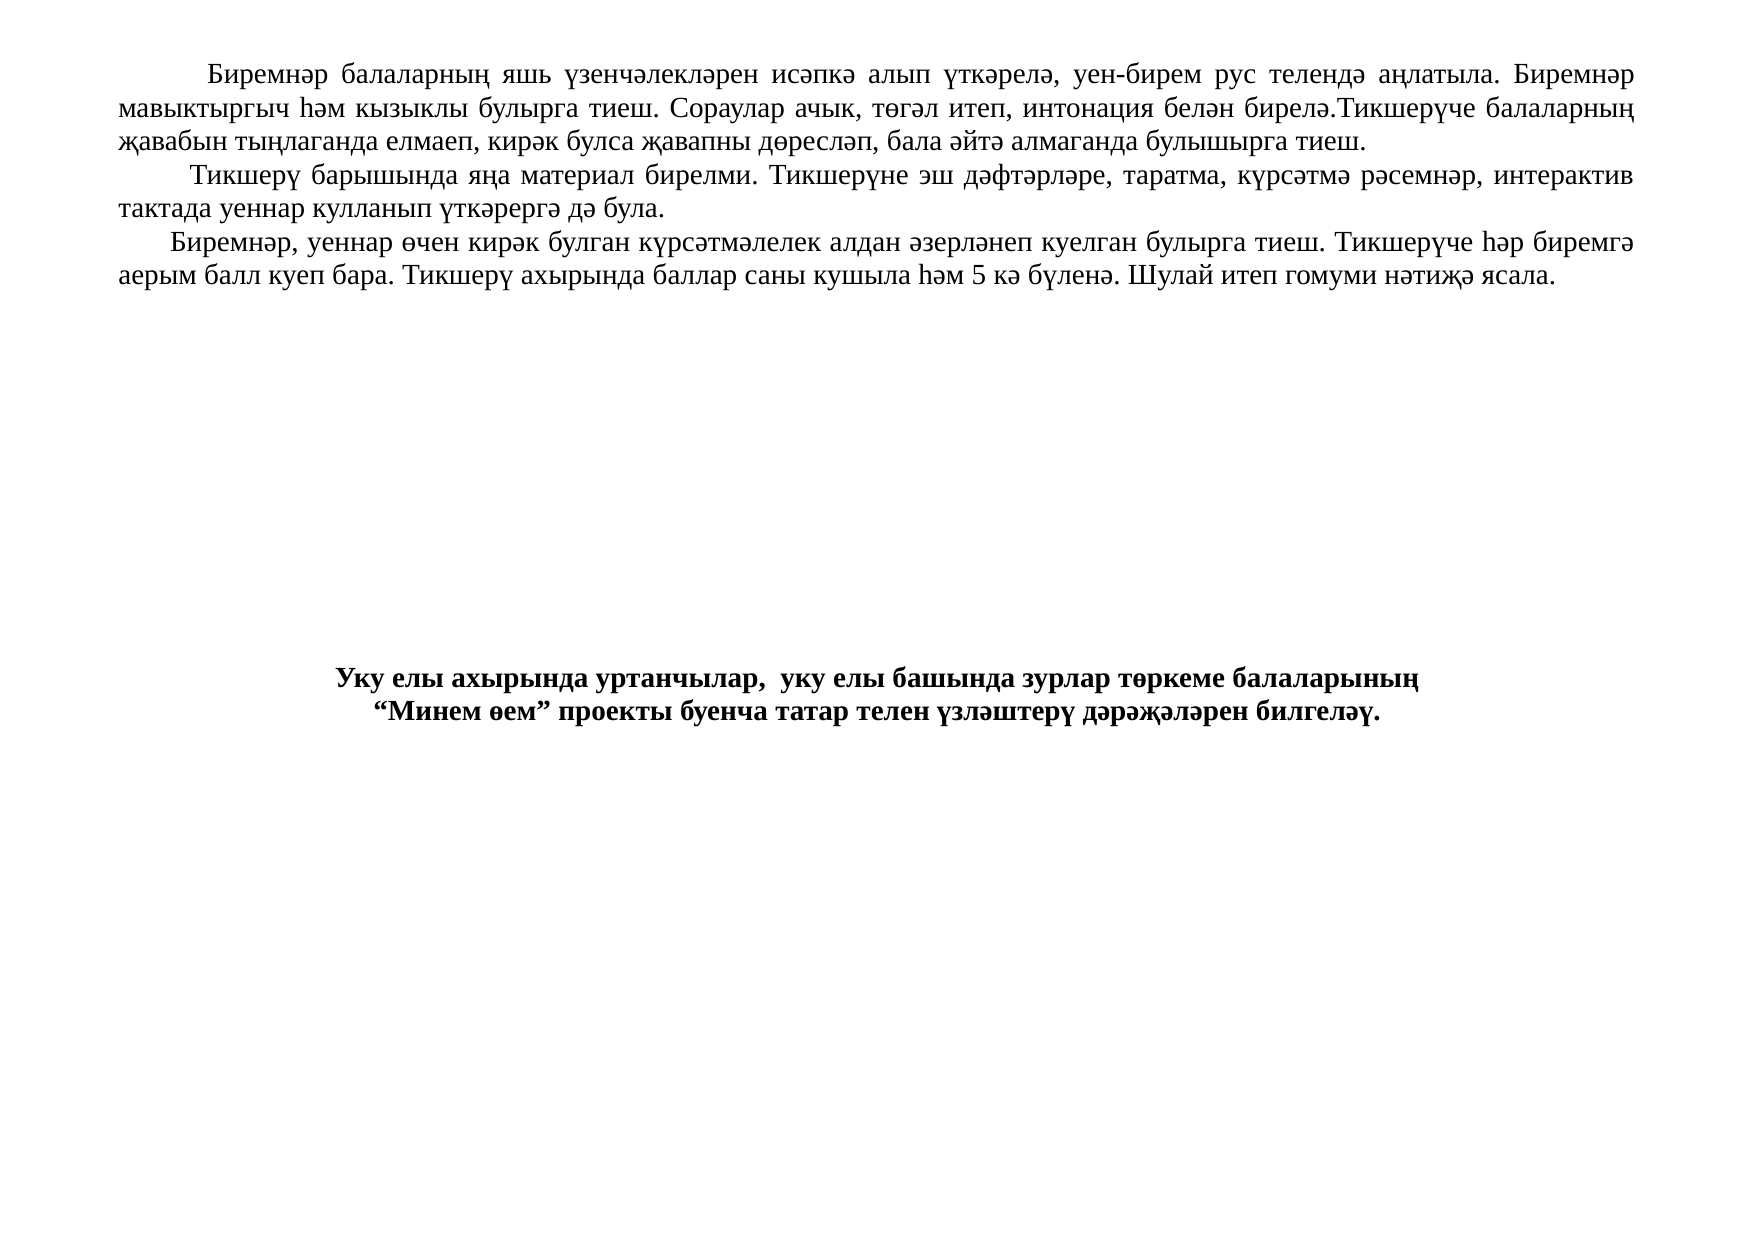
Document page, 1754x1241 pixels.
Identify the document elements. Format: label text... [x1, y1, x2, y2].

text “Минем өем” проекты буенча татар телен үзләштерү дәрәҗәләрен билгеләү. [118, 693, 1636, 727]
text Уку елы ахырында уртанчылар, уку елы башында зурлар төркеме балаларының [118, 660, 1636, 693]
text Биремнәр балаларның яшь үзенчәлекләрен исәпкә алып үткәрелә, уен-бирем рус телендә аңлатыла. Биремнәр мавыктыргыч һәм кызыклы булырга тиеш. Сораулар ачык, төгәл итеп, интонация белән бирелә.Тикшерүче балаларның җавабын тыңлаганда елмаеп, кирәк булса җавапны дөресләп, бала әйтә алмаганда булышырга тиеш. [118, 56, 1636, 157]
text Тикшерү барышында яңа материал бирелми. Тикшерүне эш дәфтәрләре, таратма, күрсәтмә рәсемнәр, интерактив тактада уеннар кулланып үткәрергә дә була. [118, 157, 1636, 224]
text Биремнәр, уеннар өчен кирәк булган күрсәтмәлелек алдан әзерләнеп куелган булырга тиеш. Тикшерүче һәр биремгә аерым балл куеп бара. Тикшерү ахырында баллар саны кушыла һәм 5 кә бүленә. Шулай итеп гомуми нәтиҗә ясала. [118, 224, 1636, 291]
